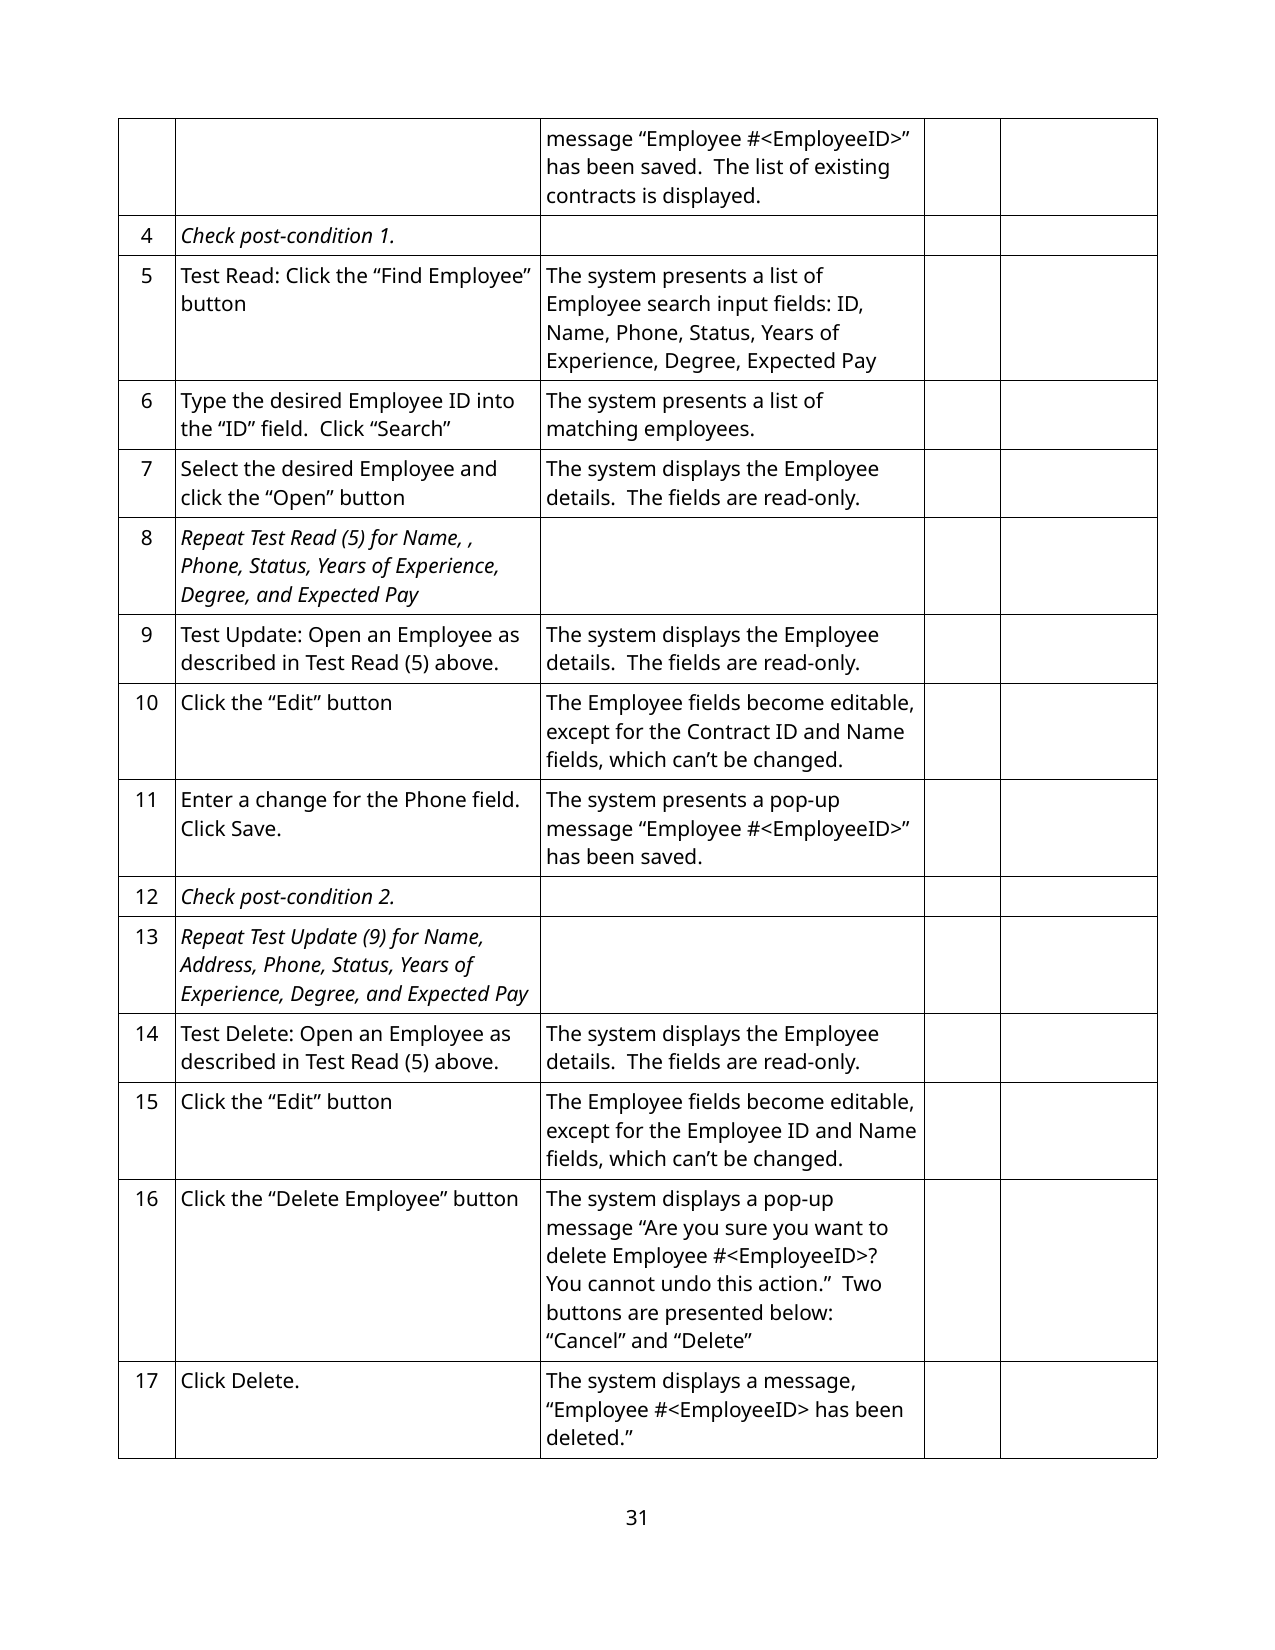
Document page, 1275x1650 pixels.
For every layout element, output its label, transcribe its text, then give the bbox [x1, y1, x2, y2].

table_cell Click Delete. [176, 1362, 540, 1457]
table_cell [925, 615, 1000, 682]
table_cell The system presents a pop-up message “Employee #<EmployeeID>” has been saved. [541, 780, 924, 876]
table_cell The system displays the Employee details. The fields are read-only. [541, 450, 924, 517]
table_cell [925, 1180, 1000, 1361]
table_cell The Employee fields become editable, except for the Employee ID and Name fields, which can’t be changed. [541, 1083, 924, 1178]
table_cell Type the desired Employee ID into the “ID” field. Click “Search” [176, 381, 540, 449]
table_cell [1001, 1362, 1157, 1457]
table_cell 14 [119, 1014, 175, 1082]
table_cell message “Employee #<EmployeeID>” has been saved. The list of existing contracts is displayed. [541, 119, 924, 215]
table_cell [1001, 518, 1157, 614]
table_cell 12 [119, 877, 175, 916]
table_cell [925, 1014, 1000, 1082]
table_cell [1001, 119, 1157, 215]
table_cell [541, 518, 924, 614]
table_cell Test Delete: Open an Employee as described in Test Read (5) above. [176, 1014, 540, 1082]
table_cell The Employee fields become editable, except for the Contract ID and Name fields, which can’t be changed. [541, 684, 924, 779]
table_cell [1001, 1014, 1157, 1082]
table_cell The system displays the Employee details. The fields are read-only. [541, 615, 924, 682]
table_cell Click the “Delete Employee” button [176, 1180, 540, 1361]
table_cell Check post-condition 2. [176, 877, 540, 916]
table_cell [119, 119, 175, 215]
table_cell Click the “Edit” button [176, 1083, 540, 1178]
table_cell Test Read: Click the “Find Employee” button [176, 256, 540, 380]
table_cell [925, 216, 1000, 255]
table_cell The system presents a list of Employee search input fields: ID, Name, Phone, Status, Years of Experience, Degree, Expected Pay [541, 256, 924, 380]
table_cell Enter a change for the Phone field. Click Save. [176, 780, 540, 876]
table_cell [176, 119, 540, 215]
table_cell [1001, 684, 1157, 779]
table_cell The system displays a message, “Employee #<EmployeeID> has been deleted.” [541, 1362, 924, 1457]
table_cell [925, 780, 1000, 876]
table_cell Repeat Test Update (9) for Name, Address, Phone, Status, Years of Experience, Degree, and Expected Pay [176, 917, 540, 1013]
table_cell [925, 256, 1000, 380]
table_cell [1001, 917, 1157, 1013]
table_cell 4 [119, 216, 175, 255]
table_cell [1001, 877, 1157, 916]
table_cell [925, 119, 1000, 215]
table_cell [1001, 450, 1157, 517]
table_cell [1001, 256, 1157, 380]
table_cell [541, 877, 924, 916]
table_cell 7 [119, 450, 175, 517]
table_cell Repeat Test Read (5) for Name, , Phone, Status, Years of Experience, Degree, and Expected Pay [176, 518, 540, 614]
table_cell [1001, 216, 1157, 255]
table_cell 6 [119, 381, 175, 449]
table_cell [925, 1083, 1000, 1178]
table_cell [925, 450, 1000, 517]
table_cell Select the desired Employee and click the “Open” button [176, 450, 540, 517]
table_cell 5 [119, 256, 175, 380]
table_cell The system displays the Employee details. The fields are read-only. [541, 1014, 924, 1082]
table_cell [925, 381, 1000, 449]
table_cell 16 [119, 1180, 175, 1361]
table_cell The system displays a pop-up message “Are you sure you want to delete Employee #<EmployeeID>? You cannot undo this action.” Two buttons are presented below: “Cancel” and “Delete” [541, 1180, 924, 1361]
table_cell 13 [119, 917, 175, 1013]
table_cell [925, 684, 1000, 779]
table_cell [925, 877, 1000, 916]
table_cell [1001, 381, 1157, 449]
table_cell [925, 917, 1000, 1013]
table_cell Check post-condition 1. [176, 216, 540, 255]
table_cell [1001, 615, 1157, 682]
table_cell 9 [119, 615, 175, 682]
table_cell Click the “Edit” button [176, 684, 540, 779]
table_cell [925, 1362, 1000, 1457]
table_cell 10 [119, 684, 175, 779]
table_cell 15 [119, 1083, 175, 1178]
table_cell [541, 216, 924, 255]
table_cell [925, 518, 1000, 614]
table_cell Test Update: Open an Employee as described in Test Read (5) above. [176, 615, 540, 682]
table_cell 8 [119, 518, 175, 614]
table_cell [1001, 1083, 1157, 1178]
table_cell [1001, 1180, 1157, 1361]
table_cell [541, 917, 924, 1013]
table_cell The system presents a list of matching employees. [541, 381, 924, 449]
table_cell 11 [119, 780, 175, 876]
table_cell 17 [119, 1362, 175, 1457]
table_cell [1001, 780, 1157, 876]
